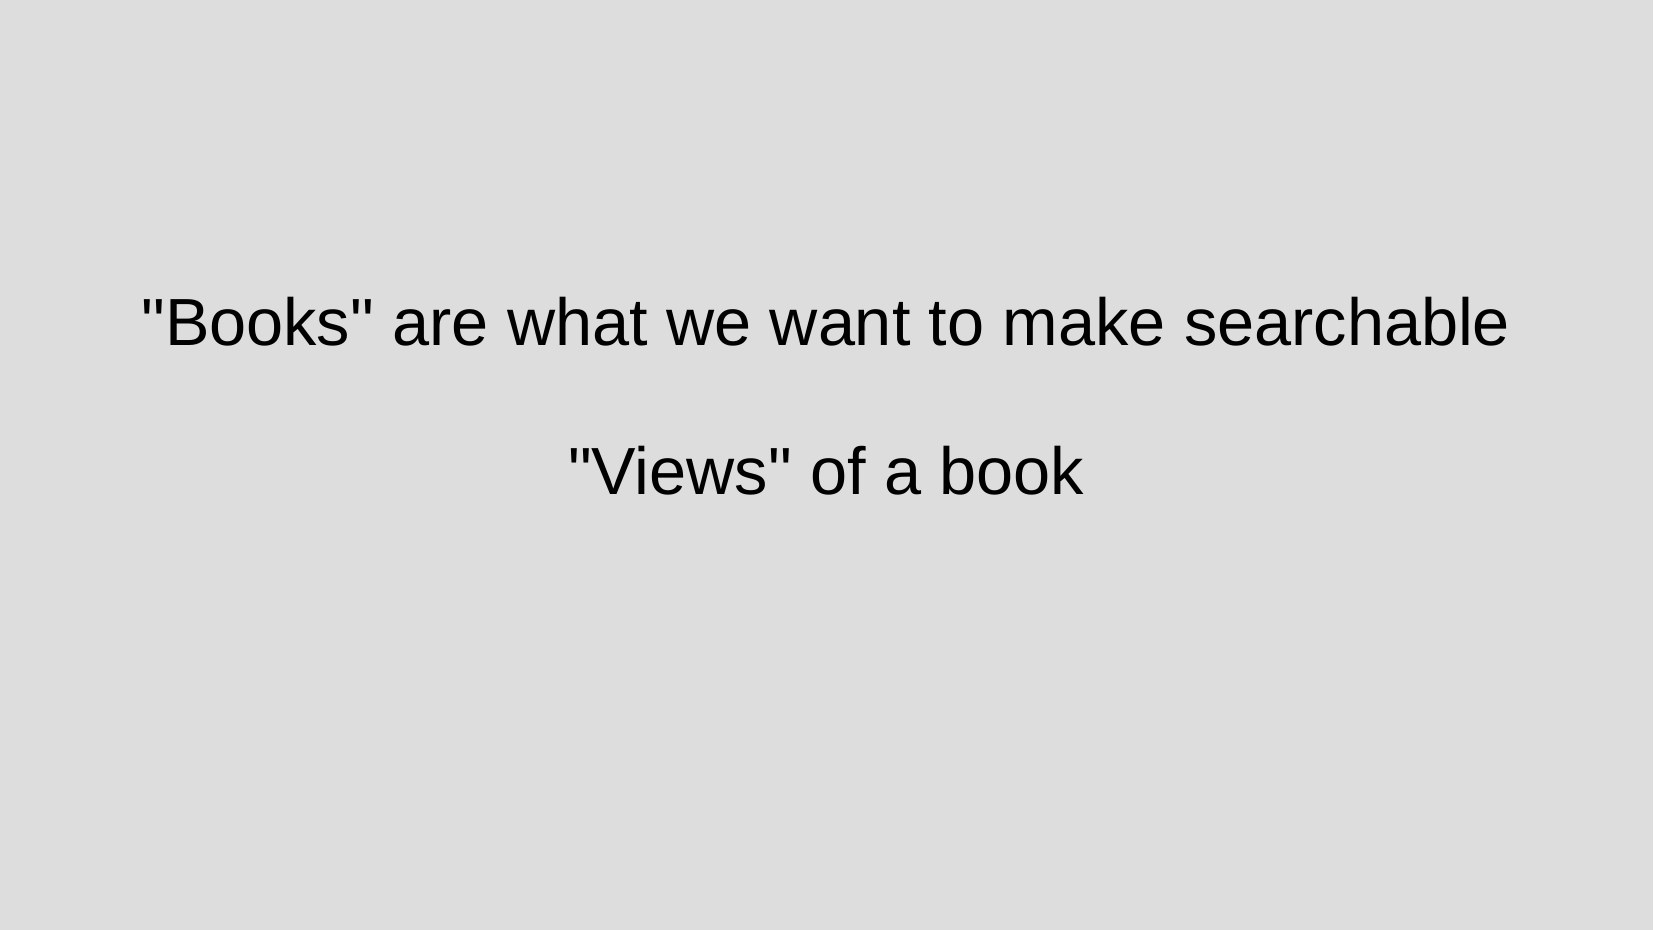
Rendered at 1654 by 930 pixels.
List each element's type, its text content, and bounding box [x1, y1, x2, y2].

subtitle "Books" are what we want to make searchable "Views" of a book [82, 37, 1571, 757]
